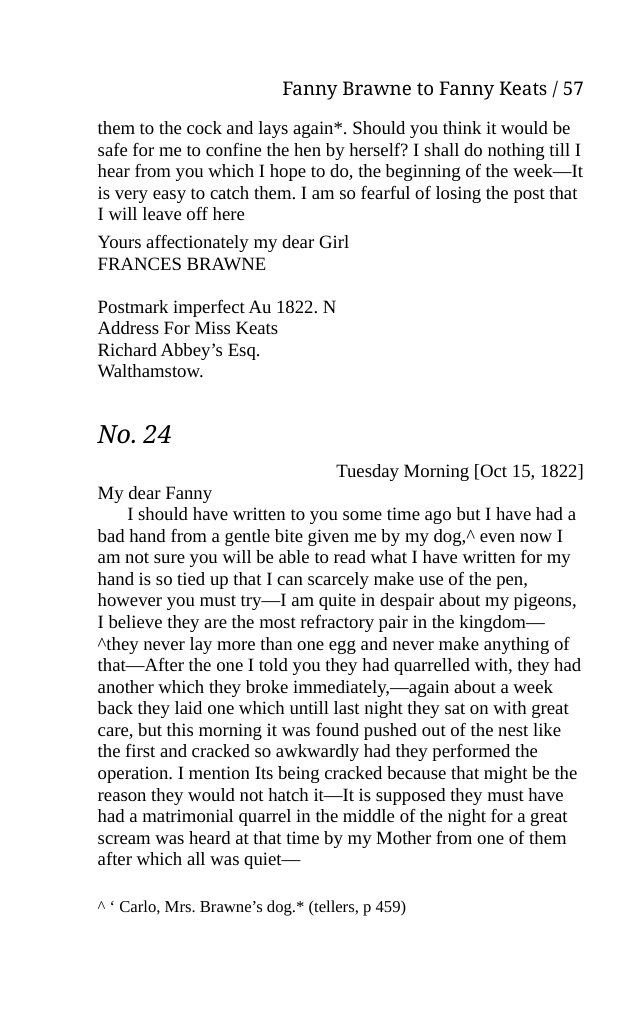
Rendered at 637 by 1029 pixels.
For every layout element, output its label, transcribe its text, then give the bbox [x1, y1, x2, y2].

text them to the cock and lays again*. Should you think it would be safe for me to confine the hen by herself? I shall do nothing till I hear from you which I hope to do, the beginning of the week—It is very easy to catch them. I am so fearful of losing the post that I will leave off here [97, 117, 583, 225]
text I should have written to you some time ago but I have had a bad hand from a gentle bite given me by my dog,^ even now I am not sure you will be able to read what I have written for my hand is so tied up that I can scarcely make use of the pen, however you must try—I am quite in despair about my pigeons, I believe they are the most refractory pair in the kingdom—^they never lay more than one egg and never make anything of that—After the one I told you they had quarrelled with, they had another which they broke immediately,—again about a week back they laid one which untill last night they sat on with great care, but this morning it was found pushed out of the nest like the first and cracked so awkwardly had they performed the operation. I mention Its being cracked because that might be the reason they would not hatch it—It is supposed they must have had a matrimonial quarrel in the middle of the night for a great scream was heard at that time by my Mother from one of them after which all was quiet— [97, 503, 583, 870]
text ^ ‘ Carlo, Mrs. Brawne’s dog.* (tellers, p 459) [97, 897, 583, 916]
text FRANCES BRAWNE [97, 252, 583, 274]
text Address For Miss Keats [97, 317, 583, 339]
text Walthamstow. [97, 360, 583, 382]
text Tuesday Morning [Oct 15, 1822] [97, 460, 583, 482]
text Yours affectionately my dear Girl [97, 231, 583, 252]
text My dear Fanny [97, 482, 583, 503]
text Postmark imperfect Au 1822. N [97, 296, 583, 317]
text Richard Abbey’s Esq. [97, 339, 583, 360]
subtitle No. 24 [97, 417, 583, 451]
